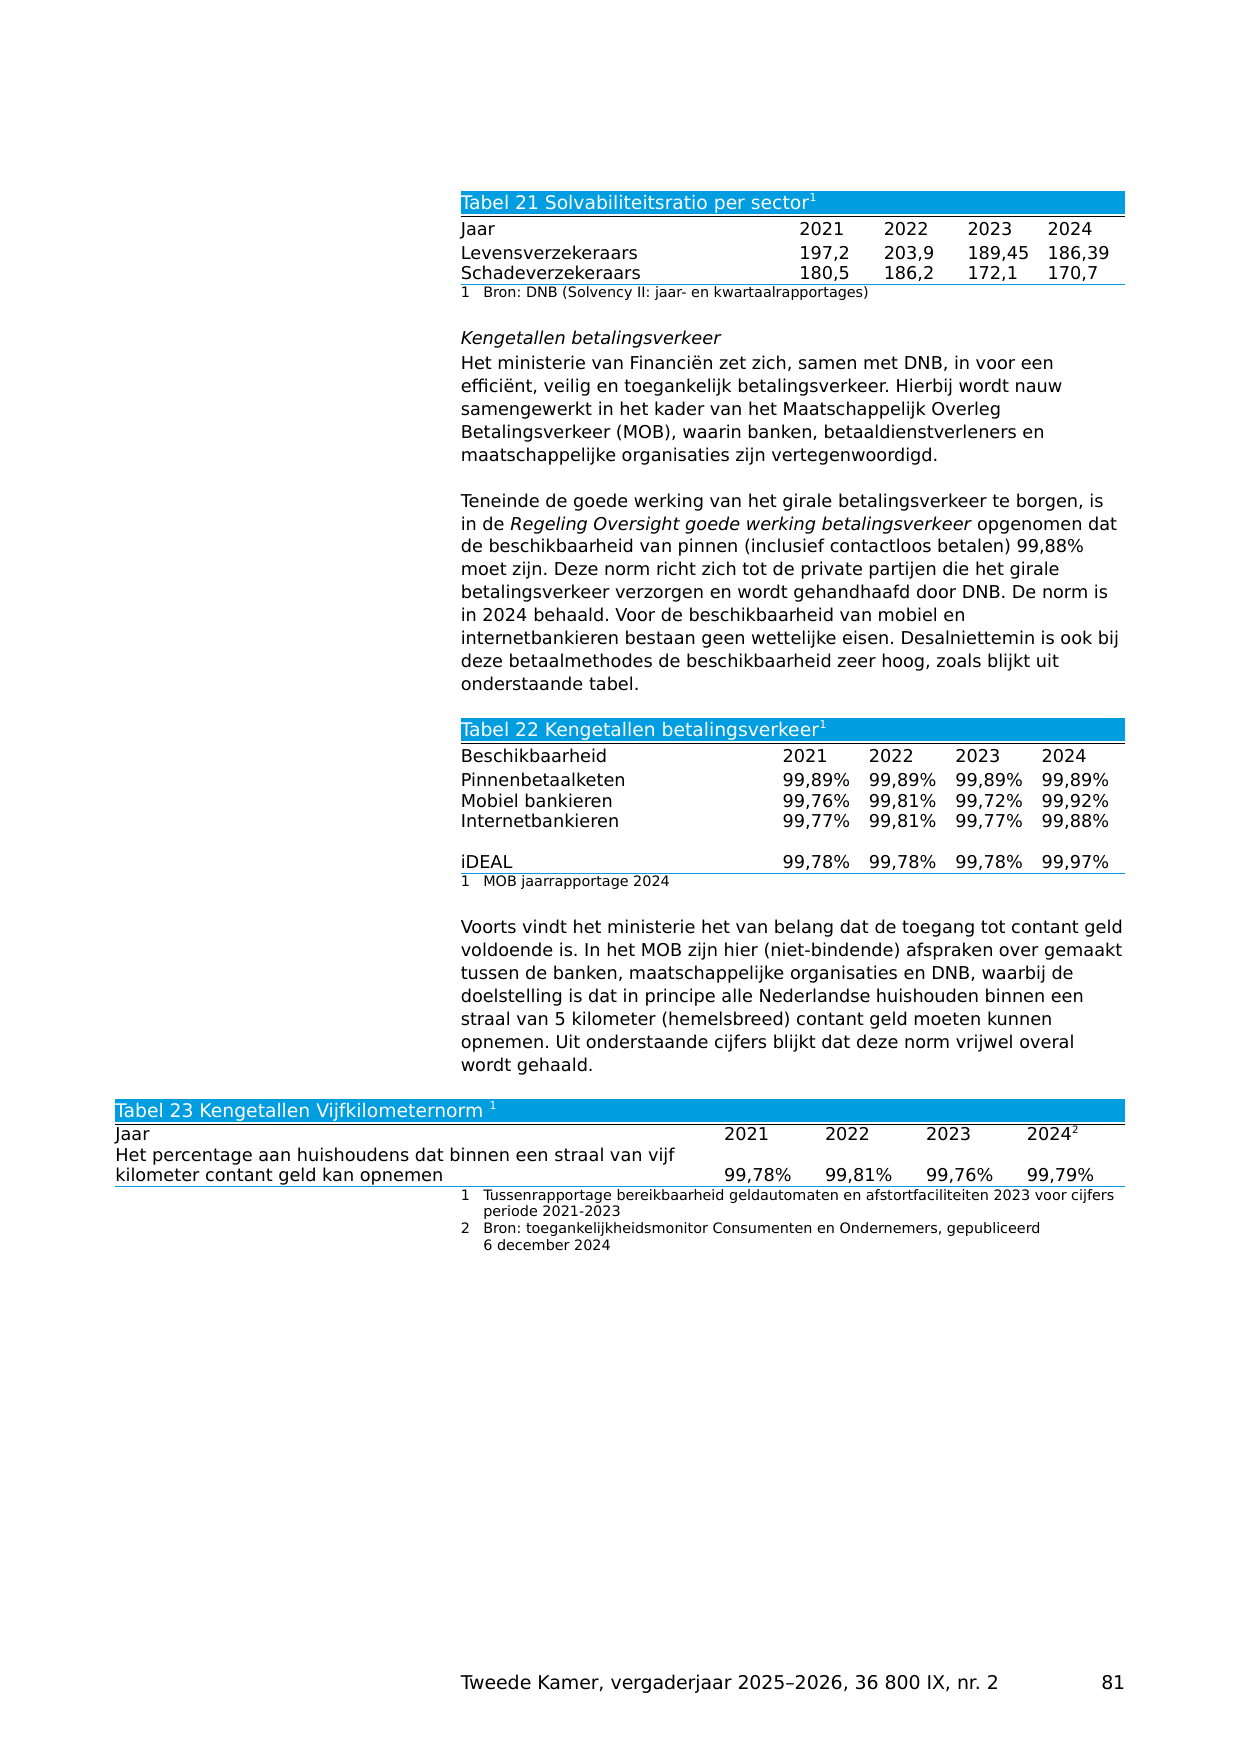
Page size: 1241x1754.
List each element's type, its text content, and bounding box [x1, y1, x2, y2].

table_cell Pinnenbetaalketen [461, 770, 779, 791]
table_cell 99,89% [952, 770, 1038, 791]
table_cell [461, 832, 779, 852]
table_cell 99,97% [1039, 853, 1125, 873]
table_cell 99,79% [1024, 1145, 1125, 1186]
table_cell 99,78% [721, 1145, 822, 1186]
table_cell 180,5 [796, 263, 881, 284]
list MOB jaarrapportage 2024 [461, 874, 1125, 890]
table_cell 197,2 [796, 243, 881, 263]
table_cell [780, 832, 866, 852]
table_cell 2023 [964, 217, 1044, 243]
table_cell 2024 [1039, 744, 1125, 770]
text Teneinde de goede werking van het girale betalingsverkeer te borgen, is in de Regeling Oversight goede werking betalingsverkeer opgenomen dat de beschikbaarheid van pinnen (inclusief contactloos betalen) 99,88% moet zijn. Deze norm richt zich tot de private partijen die het girale betalingsverkeer verzorgen en wordt gehandhaafd door DNB. De norm is in 2024 behaald. Voor de beschikbaarheid van mobiel en internetbankieren bestaan geen wettelijke eisen. Desalniettemin is ook bij deze betaalmethodes de beschikbaarheid zeer hoog, zoals blijkt uit onderstaande tabel. [461, 489, 1125, 695]
table_cell 2022 [866, 744, 952, 770]
table_cell [1039, 832, 1125, 852]
table_cell 2021 [780, 744, 866, 770]
table_cell 170,7 [1045, 263, 1125, 284]
table_cell 99,72% [952, 791, 1038, 811]
table_cell 186,39 [1045, 243, 1125, 263]
table_cell 99,76% [780, 791, 866, 811]
table_cell 186,2 [881, 263, 964, 284]
table_cell Beschikbaarheid [461, 744, 779, 770]
table_cell Jaar [461, 217, 796, 243]
table_cell Jaar [115, 1125, 721, 1145]
table_cell 99,78% [952, 853, 1038, 873]
list Bron: toegankelijkheidsmonitor Consumenten en Ondernemers, gepubliceerd 6 december 2024 [461, 1220, 1125, 1254]
table_cell 99,89% [1039, 770, 1125, 791]
table_cell 99,77% [780, 811, 866, 832]
table_cell Levensverzekeraars [461, 243, 796, 263]
table_cell 172,1 [964, 263, 1044, 284]
table_cell 203,9 [881, 243, 964, 263]
table_cell Schadeverzekeraars [461, 263, 796, 284]
table_cell 99,78% [866, 853, 952, 873]
text Voorts vindt het ministerie het van belang dat de toegang tot contant geld voldoende is. In het MOB zijn hier (niet-bindende) afspraken over gemaakt tussen de banken, maatschappelijke organisaties en DNB, waarbij de doelstelling is dat in principe alle Nederlandse huishouden binnen een straal van 5 kilometer (hemelsbreed) contant geld moeten kunnen opnemen. Uit onderstaande cijfers blijkt dat deze norm vrijwel overal wordt gehaald. [461, 915, 1125, 1076]
table_cell 2024 [1045, 217, 1125, 243]
table_cell 189,45 [964, 243, 1044, 263]
text Kengetallen betalingsverkeer [461, 326, 1125, 349]
table_cell 2021 [721, 1125, 822, 1145]
table_cell 99,81% [822, 1145, 923, 1186]
table_cell [952, 832, 1038, 852]
table_cell [866, 832, 952, 852]
table_cell 99,77% [952, 811, 1038, 832]
table_cell 2022 [822, 1125, 923, 1145]
list Bron: DNB (Solvency II: jaar- en kwartaalrapportages) [461, 285, 1125, 301]
text Het ministerie van Financiën zet zich, samen met DNB, in voor een efficiënt, veilig en toegankelijk betalingsverkeer. Hierbij wordt nauw samengewerkt in het kader van het Maatschappelijk Overleg Betalingsverkeer (MOB), waarin banken, betaaldienstverleners en maatschappelijke organisaties zijn vertegenwoordigd. [461, 351, 1125, 466]
list Tussenrapportage bereikbaarheid geldautomaten en afstortfaciliteiten 2023 voor cijfers periode 2021-2023 [461, 1187, 1125, 1220]
table_cell 99,89% [780, 770, 866, 791]
table_cell 2021 [796, 217, 881, 243]
table_cell 99,92% [1039, 791, 1125, 811]
table_cell 99,81% [866, 811, 952, 832]
table_cell Internetbankieren [461, 811, 779, 832]
table_cell 2023 [923, 1125, 1024, 1145]
table_cell 99,88% [1039, 811, 1125, 832]
table_cell 99,89% [866, 770, 952, 791]
table_cell 99,81% [866, 791, 952, 811]
table_cell 99,76% [923, 1145, 1024, 1186]
table_cell 2023 [952, 744, 1038, 770]
table_cell 2022 [881, 217, 964, 243]
table_cell iDEAL [461, 853, 779, 873]
table_cell 20242 [1024, 1125, 1125, 1145]
table_cell Het percentage aan huishoudens dat binnen een straal van vijf kilometer contant geld kan opnemen [115, 1145, 721, 1186]
table_cell 99,78% [780, 853, 866, 873]
table_cell Mobiel bankieren [461, 791, 779, 811]
